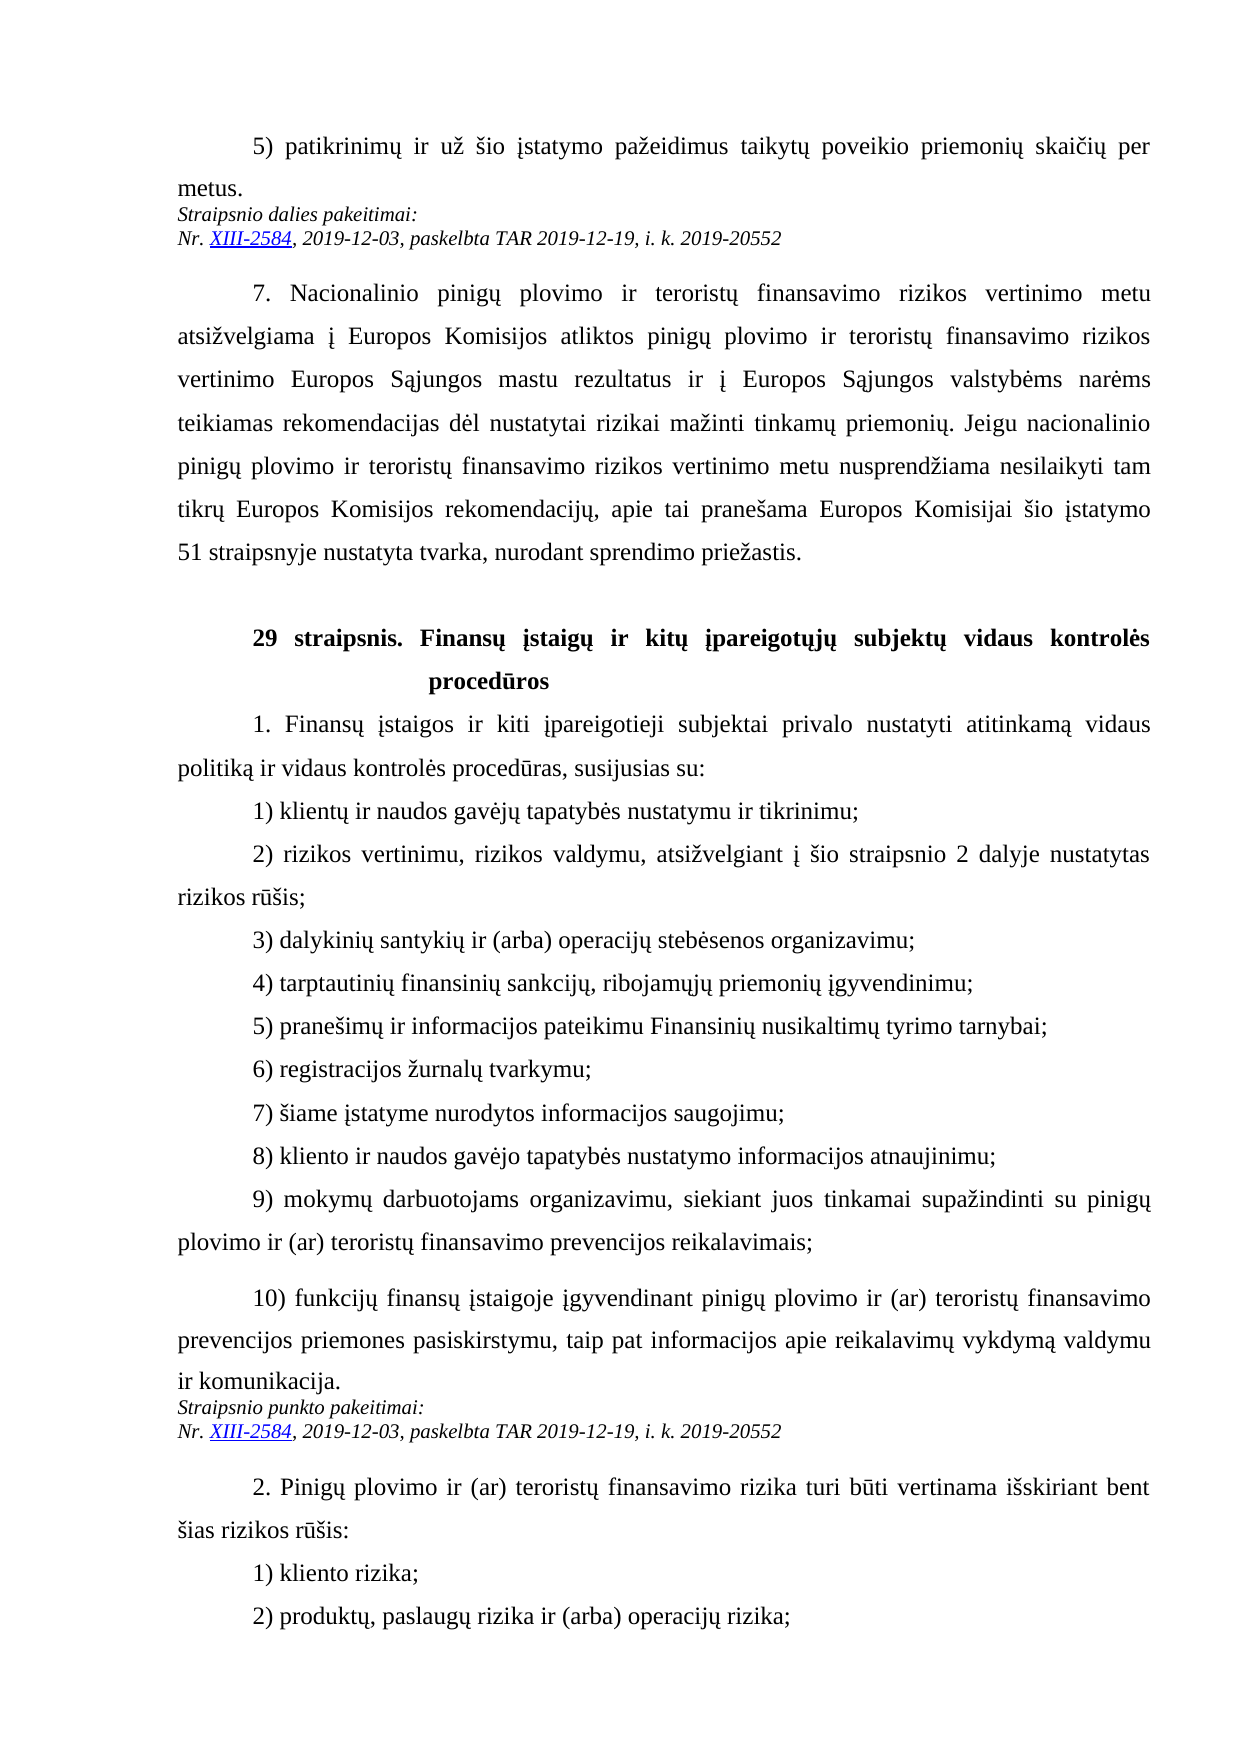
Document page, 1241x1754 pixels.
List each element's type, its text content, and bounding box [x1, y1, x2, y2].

text Nr. XIII-2584, 2019-12-03, paskelbta TAR 2019-12-19, i. k. 2019-20552 [177, 226, 1152, 249]
text 10) funkcijų finansų įstaigoje įgyvendinant pinigų plovimo ir (ar) teroristų finansavimo prevencijos priemones pasiskirstymu, taip pat informacijos apie reikalavimų vykdymą valdymu ir komunikacija. [177, 1270, 1152, 1395]
text 2) produktų, paslaugų rizika ir (arba) operacijų rizika; [177, 1601, 1152, 1630]
text 6) registracijos žurnalų tvarkymu; [177, 1054, 1152, 1083]
text Straipsnio punkto pakeitimai: [177, 1395, 1152, 1419]
text 9) mokymų darbuotojams organizavimu, siekiant juos tinkamai supažindinti su pinigų plovimo ir (ar) teroristų finansavimo prevencijos reikalavimais; [177, 1184, 1152, 1256]
text 5) patikrinimų ir už šio įstatymo pažeidimus taikytų poveikio priemonių skaičių per metus. [177, 118, 1152, 201]
text 1) klientų ir naudos gavėjų tapatybės nustatymu ir tikrinimu; [177, 796, 1152, 824]
text Nr. XIII-2584, 2019-12-03, paskelbta TAR 2019-12-19, i. k. 2019-20552 [177, 1419, 1152, 1443]
text 1. Finansų įstaigos ir kiti įpareigotieji subjektai privalo nustatyti atitinkamą vidaus politiką ir vidaus kontrolės procedūras, susijusias su: [177, 709, 1152, 781]
text 7) šiame įstatyme nurodytos informacijos saugojimu; [177, 1098, 1152, 1126]
text 4) tarptautinių finansinių sankcijų, ribojamųjų priemonių įgyvendinimu; [177, 968, 1152, 997]
text 2) rizikos vertinimu, rizikos valdymu, atsižvelgiant į šio straipsnio 2 dalyje nustatytas rizikos rūšis; [177, 839, 1152, 911]
text 7. Nacionalinio pinigų plovimo ir teroristų finansavimo rizikos vertinimo metu atsižvelgiama į Europos Komisijos atliktos pinigų plovimo ir teroristų finansavimo rizikos vertinimo Europos Sąjungos mastu rezultatus ir į Europos Sąjungos valstybėms narėms teikiamas rekomendacijas dėl nustatytai rizikai mažinti tinkamų priemonių. Jeigu nacionalinio pinigų plovimo ir teroristų finansavimo rizikos vertinimo metu nusprendžiama nesilaikyti tam tikrų Europos Komisijos rekomendacijų, apie tai pranešama Europos Komisijai šio įstatymo 51 straipsnyje nustatyta tvarka, nurodant sprendimo priežastis. [177, 278, 1152, 566]
text 5) pranešimų ir informacijos pateikimu Finansinių nusikaltimų tyrimo tarnybai; [177, 1011, 1152, 1040]
text Straipsnio dalies pakeitimai: [177, 201, 1152, 226]
text 8) kliento ir naudos gavėjo tapatybės nustatymo informacijos atnaujinimu; [177, 1141, 1152, 1169]
text 29 straipsnis. Finansų įstaigų ir kitų įpareigotųjų subjektų vidaus kontrolės procedūros [252, 623, 1152, 695]
text 2. Pinigų plovimo ir (ar) teroristų finansavimo rizika turi būti vertinama išskiriant bent šias rizikos rūšis: [177, 1472, 1152, 1544]
text 1) kliento rizika; [177, 1558, 1152, 1587]
text 3) dalykinių santykių ir (arba) operacijų stebėsenos organizavimu; [177, 925, 1152, 954]
